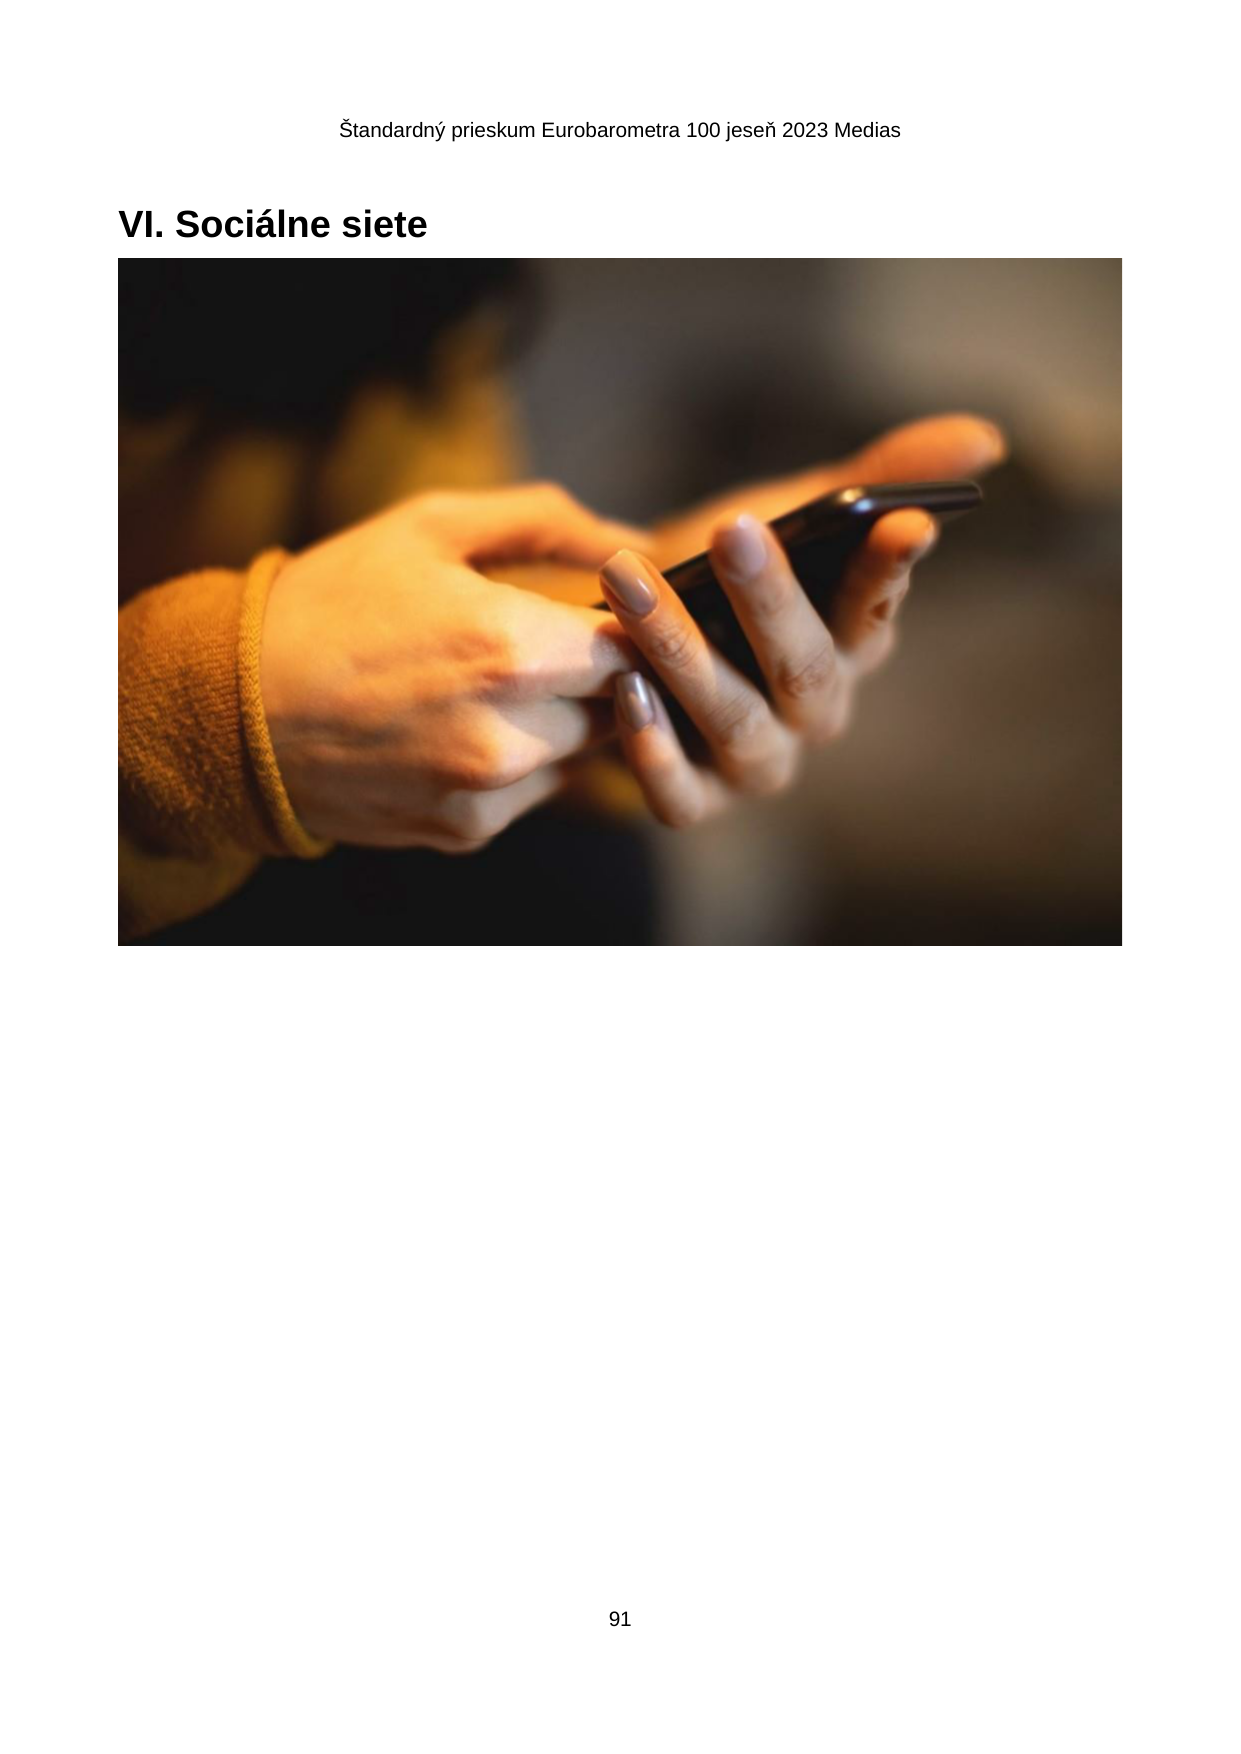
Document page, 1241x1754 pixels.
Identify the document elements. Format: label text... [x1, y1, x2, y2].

subtitle VI. Sociálne siete [118, 202, 1122, 246]
picture [118, 258, 1123, 946]
